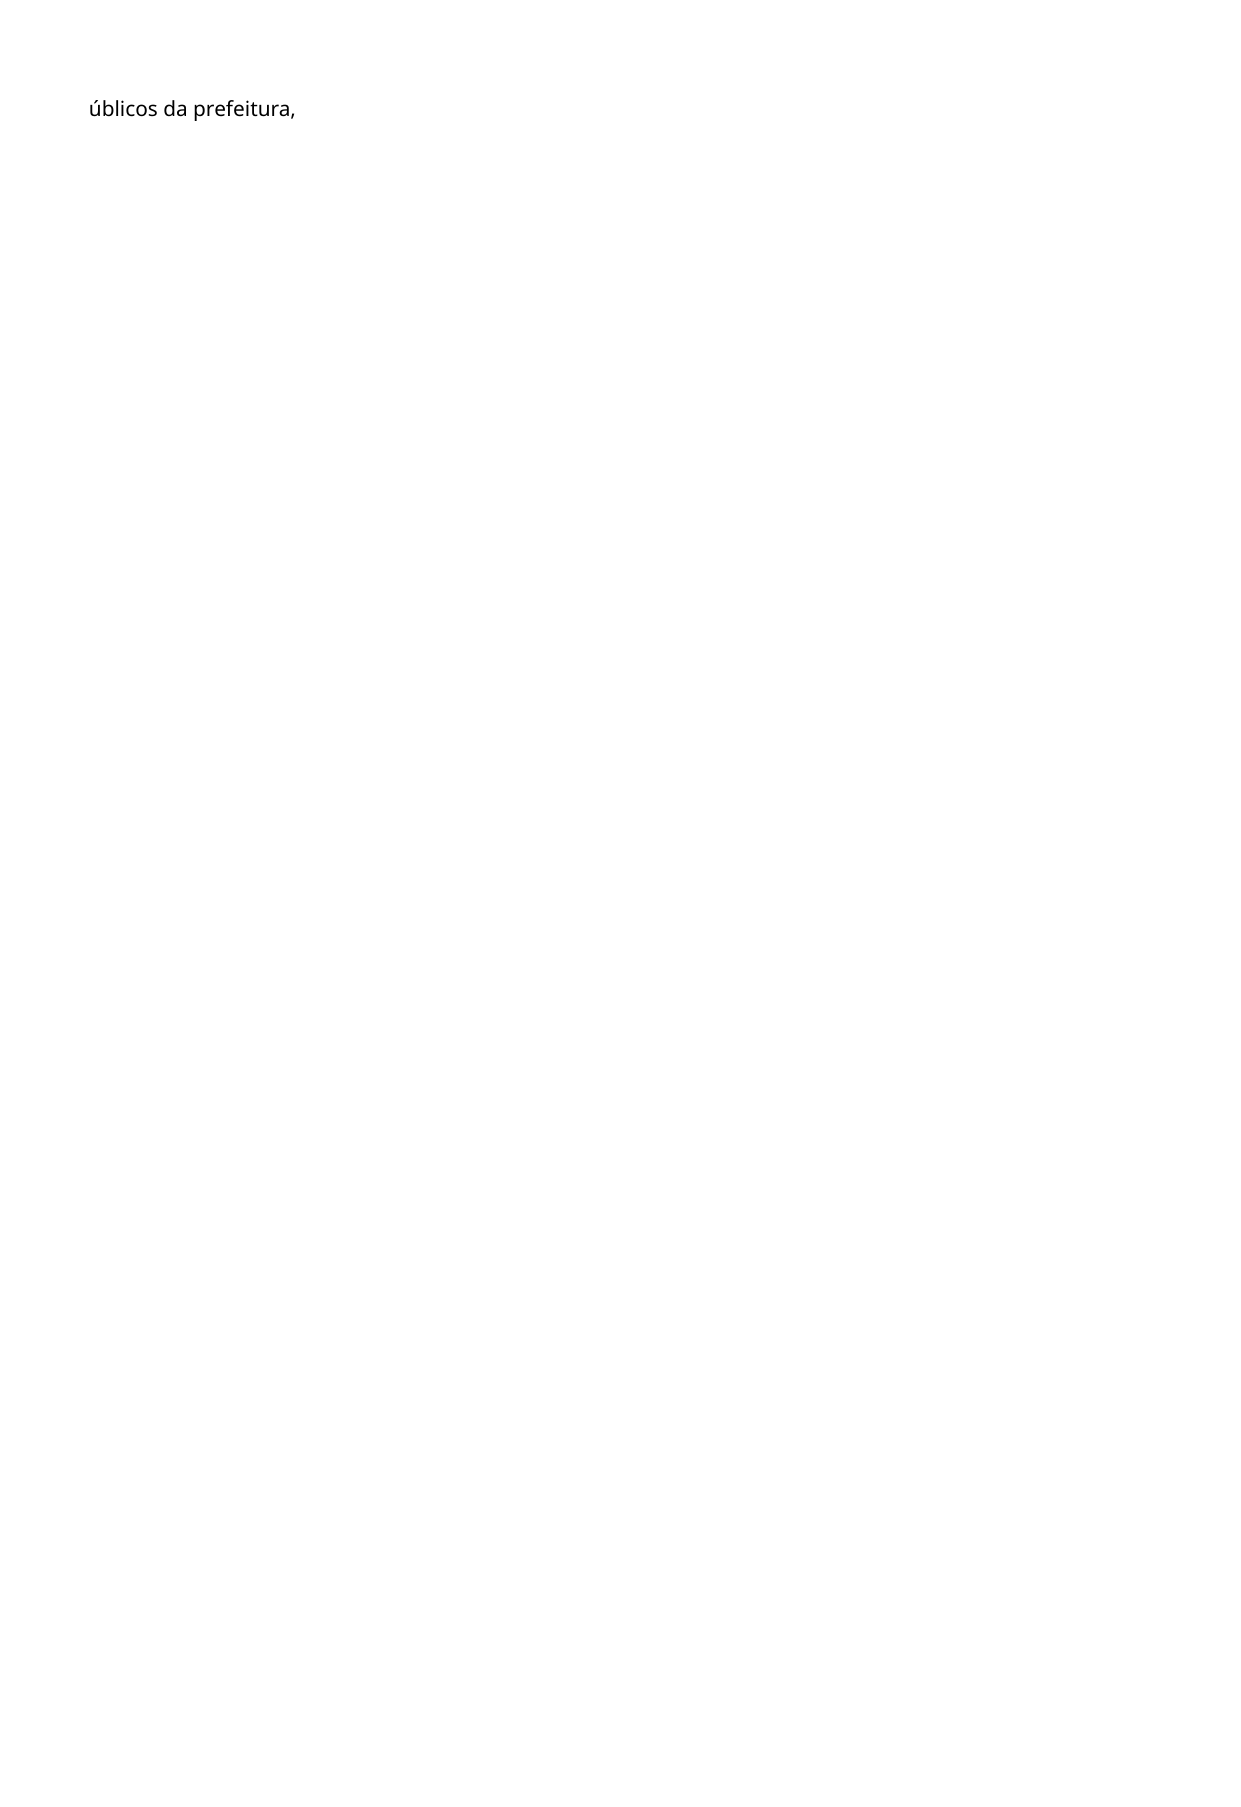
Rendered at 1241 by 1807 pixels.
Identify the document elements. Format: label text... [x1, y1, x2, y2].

text úblicos da prefeitura, [89, 94, 1158, 122]
